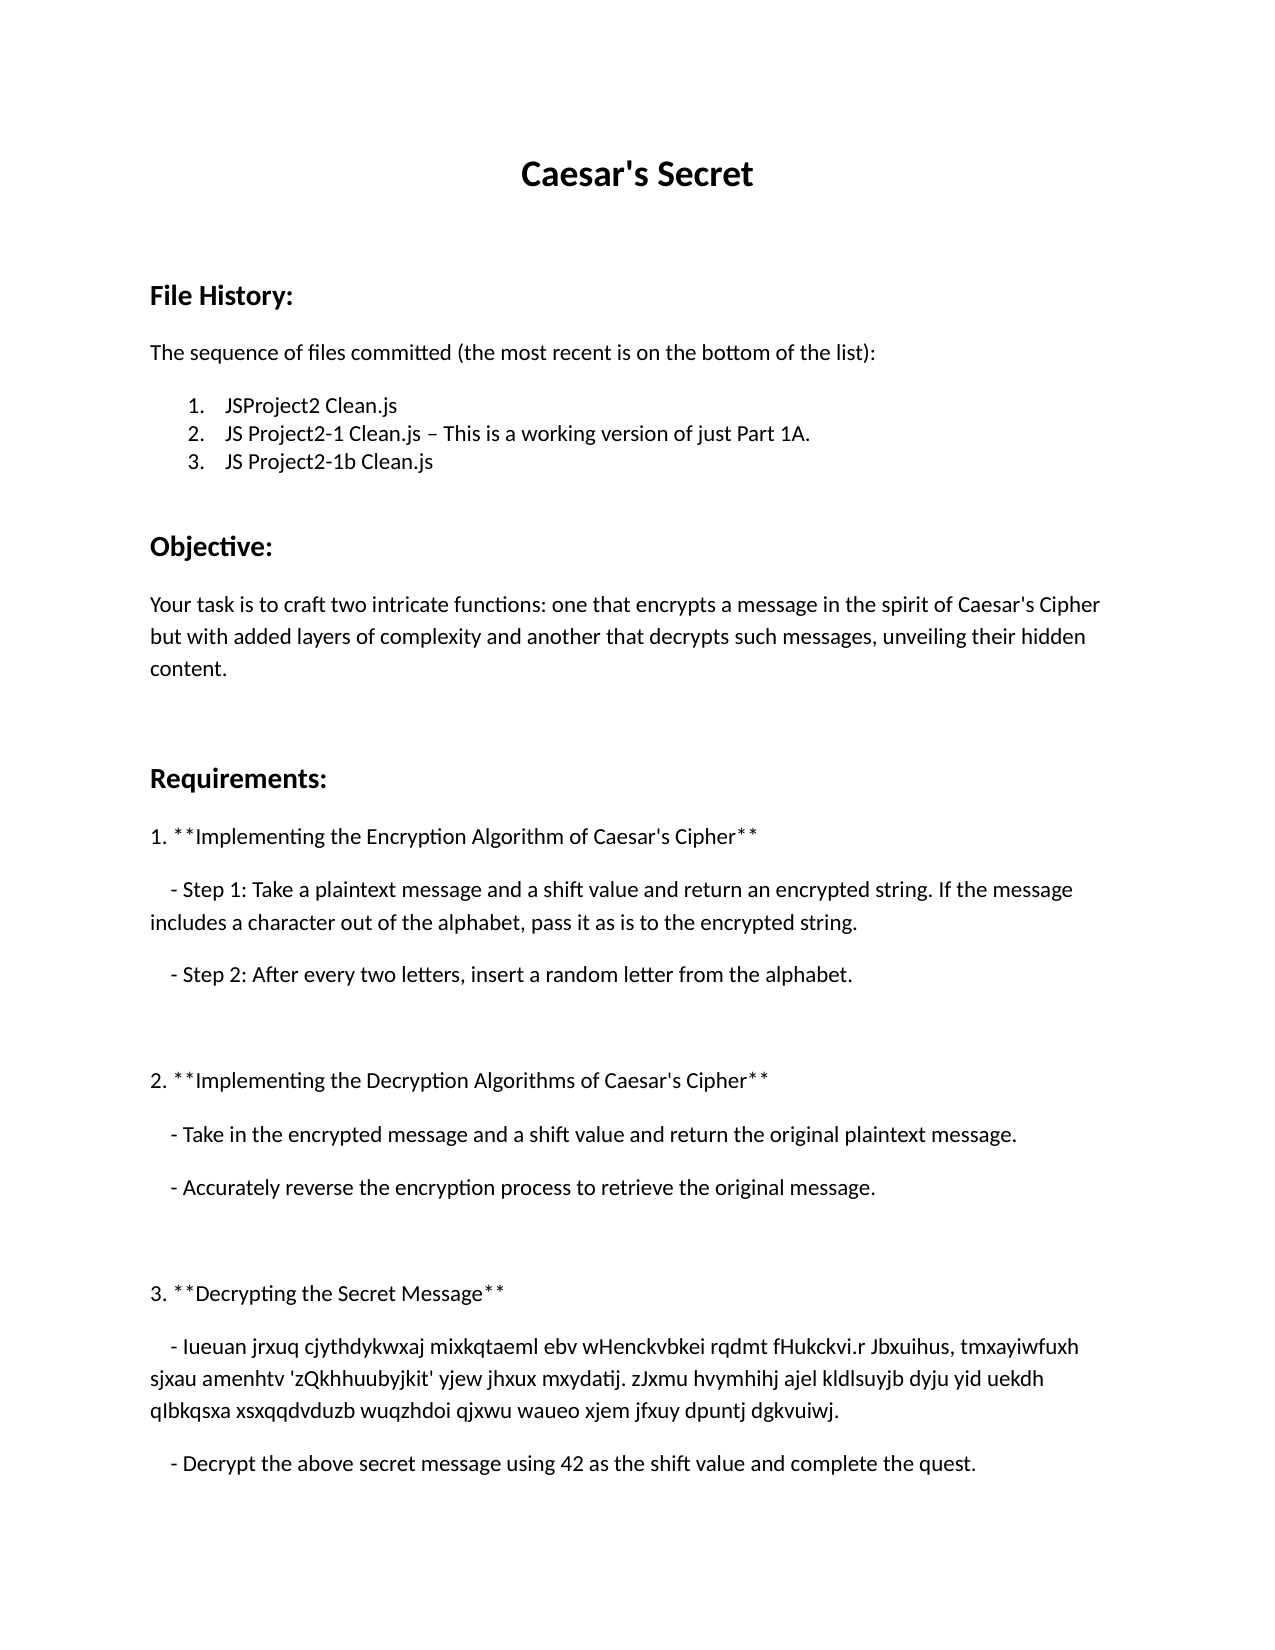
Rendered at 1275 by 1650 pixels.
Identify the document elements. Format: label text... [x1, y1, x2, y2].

list JS Project2-1b Clean.js [187, 447, 1125, 475]
text - Iueuan jrxuq cjythdykwxaj mixkqtaeml ebv wHenckvbkei rqdmt fHukckvi.r Jbxuihus, tmxayiwfuxh sjxau amenhtv 'zQkhhuubyjkit' yjew jhxux mxydatij. zJxmu hvymhihj ajel kldlsuyjb dyju yid uekdh qIbkqsxa xsxqqdvduzb wuqzhdoi qjxwu waueo xjem jfxuy dpuntj dgkvuiwj. [150, 1332, 1125, 1424]
text - Take in the encrypted message and a shift value and return the original plaintext message. [150, 1120, 1125, 1148]
text - Step 1: Take a plaintext message and a shift value and return an encrypted string. If the message includes a character out of the alphabet, pass it as is to the encrypted string. [150, 875, 1125, 936]
text 3. **Decrypting the Secret Message** [150, 1279, 1125, 1307]
text File History: [150, 277, 1125, 312]
text - Step 2: After every two letters, insert a random letter from the alphabet. [150, 961, 1125, 989]
text The sequence of files committed (the most recent is on the bottom of the list): [150, 338, 1125, 366]
text 2. **Implementing the Decryption Algorithms of Caesar's Cipher** [150, 1067, 1125, 1095]
text - Accurately reverse the encryption process to retrieve the original message. [150, 1173, 1125, 1201]
list JS Project2-1 Clean.js – This is a working version of just Part 1A. [187, 419, 1125, 447]
text - Decrypt the above secret message using 42 as the shift value and complete the quest. [150, 1449, 1125, 1477]
text 1. **Implementing the Encryption Algorithm of Caesar's Cipher** [150, 822, 1125, 850]
text Your task is to craft two intricate functions: one that encrypts a message in the spirit of Caesar's Cipher but with added layers of complexity and another that decrypts such messages, unveiling their hidden content. [150, 590, 1125, 683]
text Caesar's Secret [150, 150, 1125, 196]
text Requirements: [150, 761, 1125, 796]
text Objective: [150, 528, 1125, 564]
list JSProject2 Clean.js [187, 391, 1125, 419]
